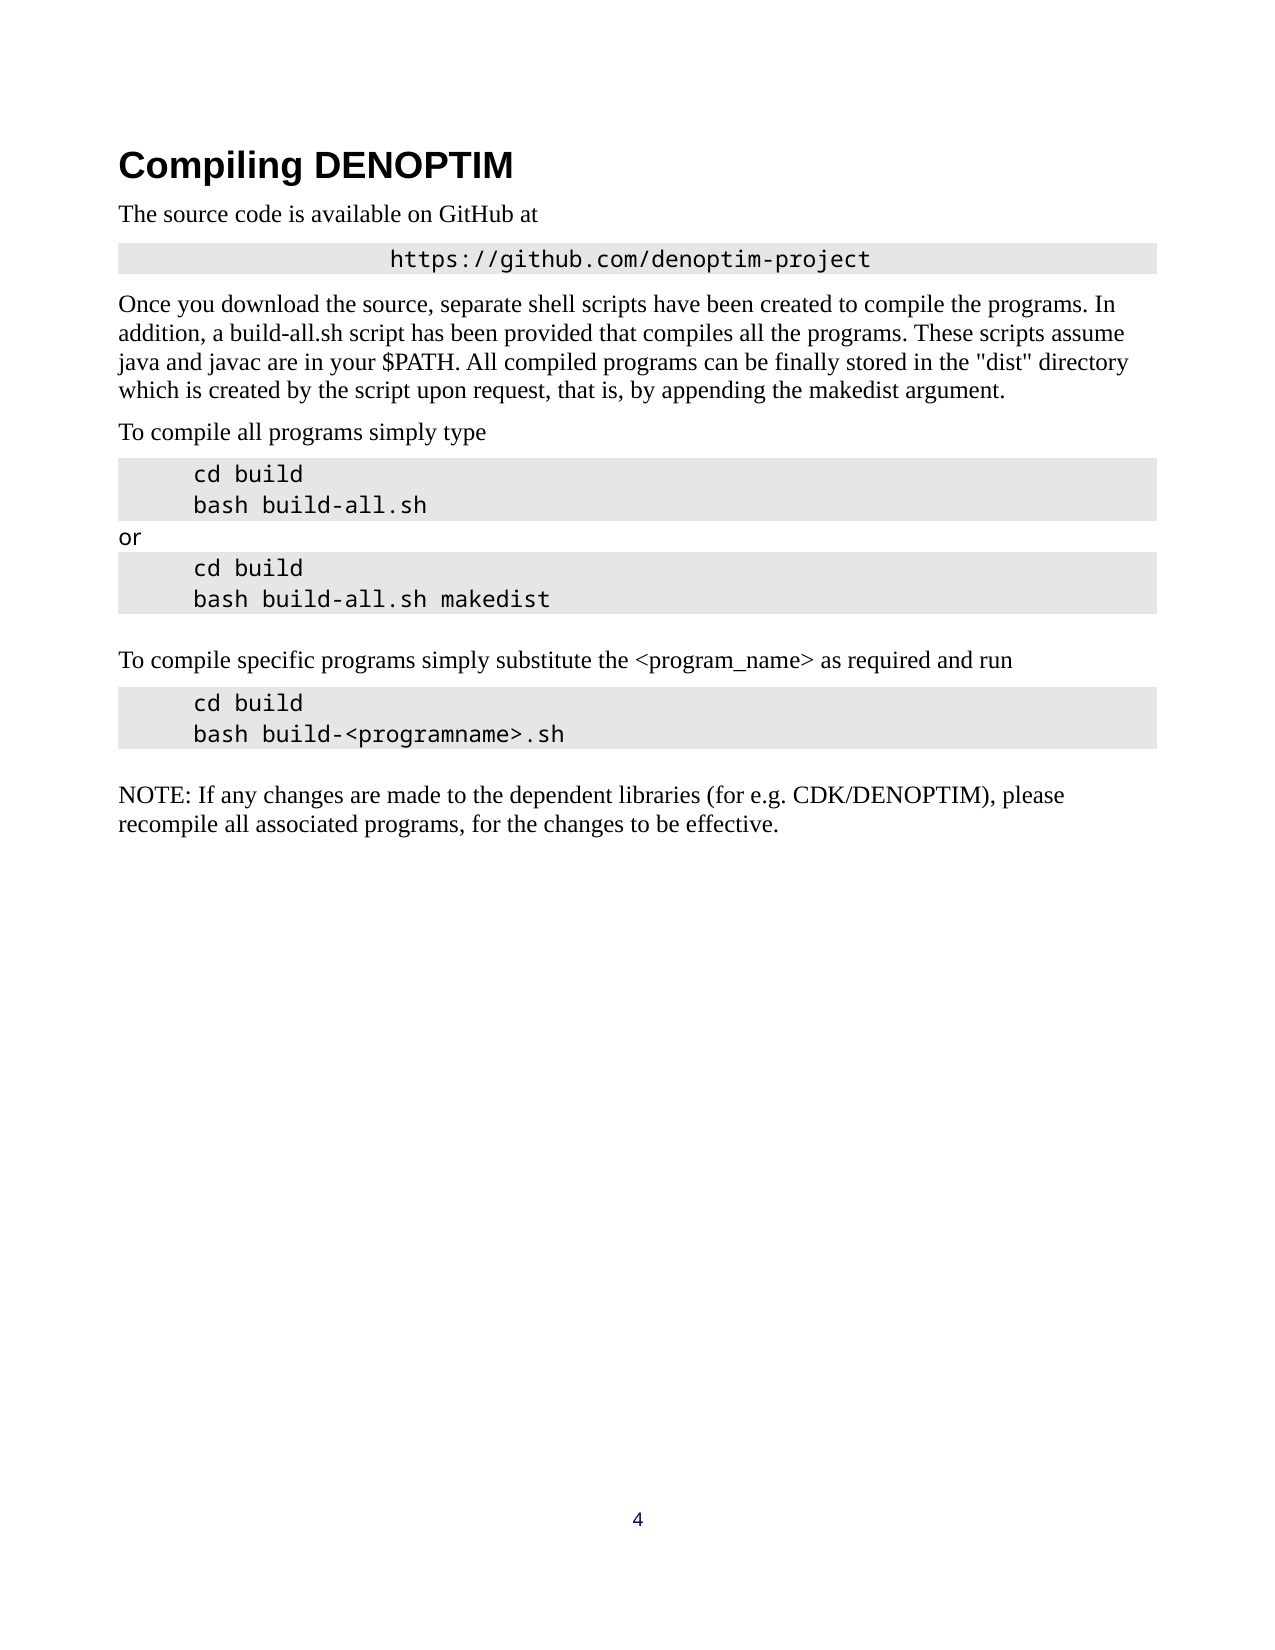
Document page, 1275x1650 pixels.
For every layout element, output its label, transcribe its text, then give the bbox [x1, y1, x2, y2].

text cd build [118, 687, 1157, 718]
text Once you download the source, separate shell scripts have been created to compile the programs. In addition, a build-all.sh script has been provided that compiles all the programs. These scripts assume java and javac are in your $PATH. All compiled programs can be finally stored in the "dist" directory which is created by the script upon request, that is, by appending the makedist argument. [118, 289, 1157, 404]
text bash build-<programname>.sh [118, 718, 1157, 749]
text bash build-all.sh makedist [118, 583, 1157, 614]
text cd build [118, 552, 1157, 583]
text https://github.com/denoptim-project [118, 243, 1157, 274]
text The source code is available on GitHub at [118, 199, 1157, 228]
subtitle Compiling DENOPTIM [118, 143, 1157, 187]
text cd build [118, 458, 1157, 489]
text bash build-all.sh [118, 489, 1157, 521]
text NOTE: If any changes are made to the dependent libraries (for e.g. CDK/DENOPTIM), please recompile all associated programs, for the changes to be effective. [118, 781, 1157, 838]
text To compile all programs simply type [118, 417, 1157, 446]
text To compile specific programs simply substitute the <program_name> as required and run [118, 646, 1157, 674]
text or [118, 521, 1157, 552]
